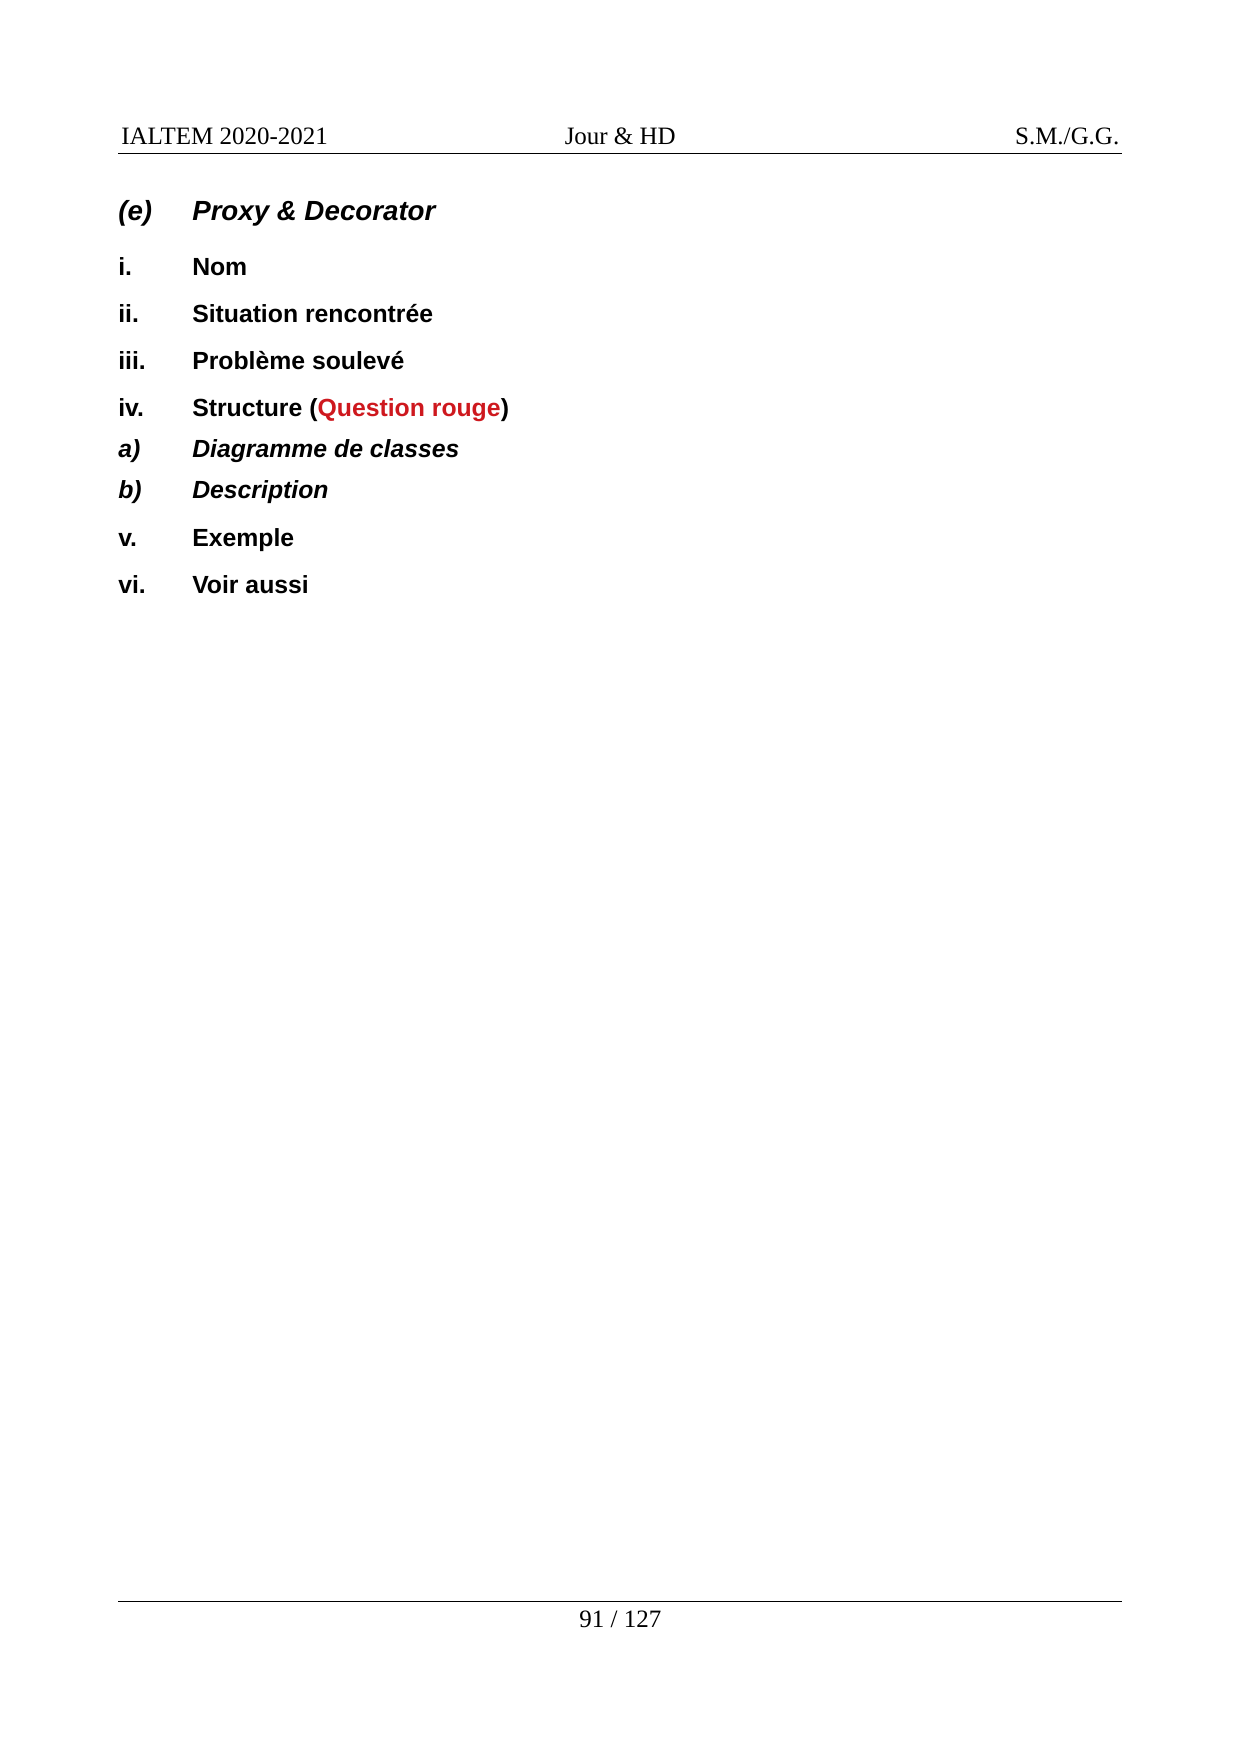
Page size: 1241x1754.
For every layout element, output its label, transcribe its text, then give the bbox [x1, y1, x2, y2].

subtitle Problème soulevé [118, 346, 1122, 375]
subtitle Structure (Question rouge) [118, 393, 1122, 422]
subtitle Proxy & Decorator [118, 195, 1122, 227]
subtitle Description [118, 476, 1122, 504]
subtitle Situation rencontrée [118, 299, 1122, 327]
subtitle Diagramme de classes [118, 434, 1122, 463]
subtitle Nom [118, 252, 1122, 280]
subtitle Exemple [118, 523, 1122, 551]
subtitle Voir aussi [118, 570, 1122, 599]
